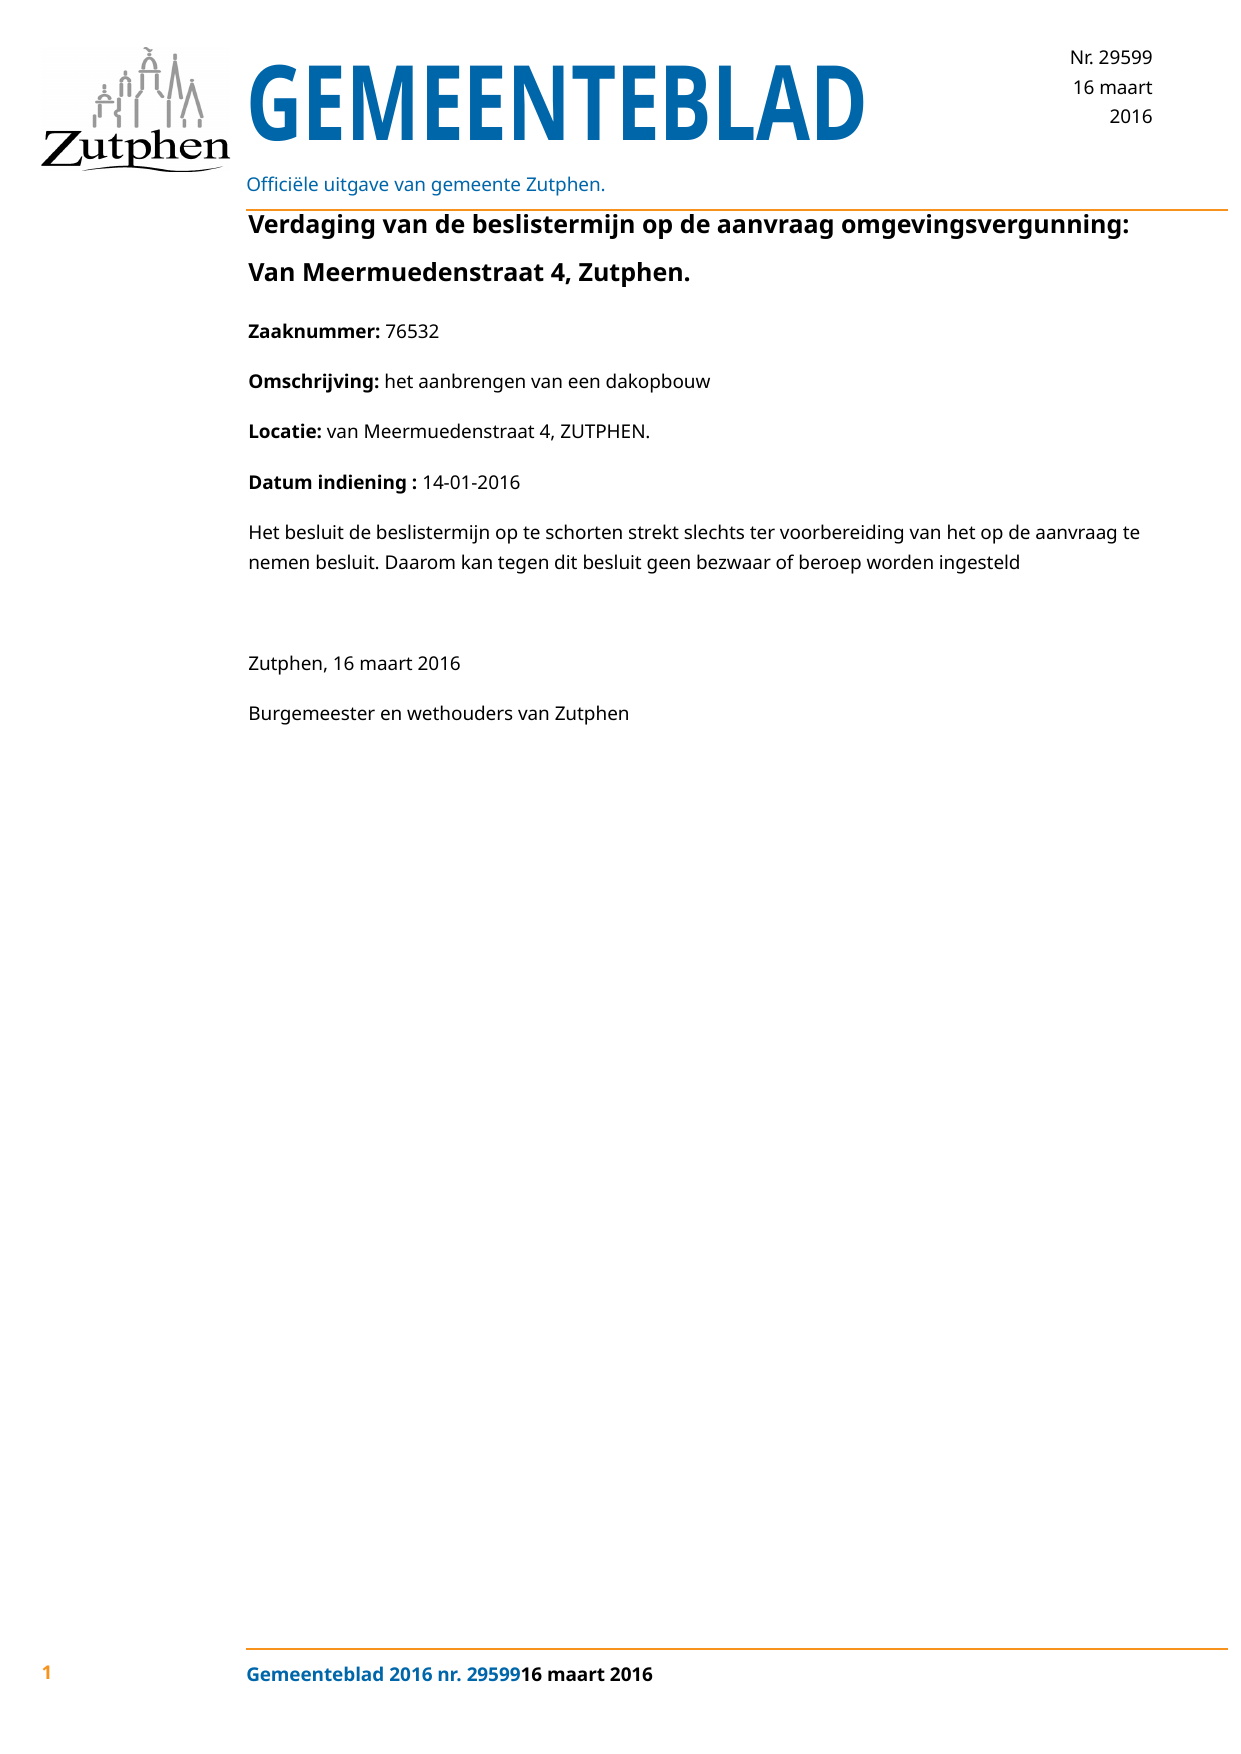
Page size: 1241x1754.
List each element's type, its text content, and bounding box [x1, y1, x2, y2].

text Datum indiening : 14-01-2016 [248, 469, 1152, 495]
text Zaaknummer: 76532 [248, 318, 1152, 344]
text Het besluit de beslistermijn op te schorten strekt slechts ter voorbereiding van het op de aanvraag te nemen besluit. Daarom kan tegen dit besluit geen bezwaar of beroep worden ingesteld [248, 519, 1152, 575]
text Omschrijving: het aanbrengen van een dakopbouw [248, 368, 1152, 394]
picture [41, 47, 231, 172]
text Verdaging van de beslistermijn op de aanvraag omgevingsvergunning: Van Meermuedenstraat 4, Zutphen. [248, 211, 1152, 288]
text Burgemeester en wethouders van Zutphen [248, 700, 1152, 726]
text Locatie: van Meermuedenstraat 4, ZUTPHEN. [248, 419, 1152, 444]
text Zutphen, 16 maart 2016 [248, 650, 1152, 676]
